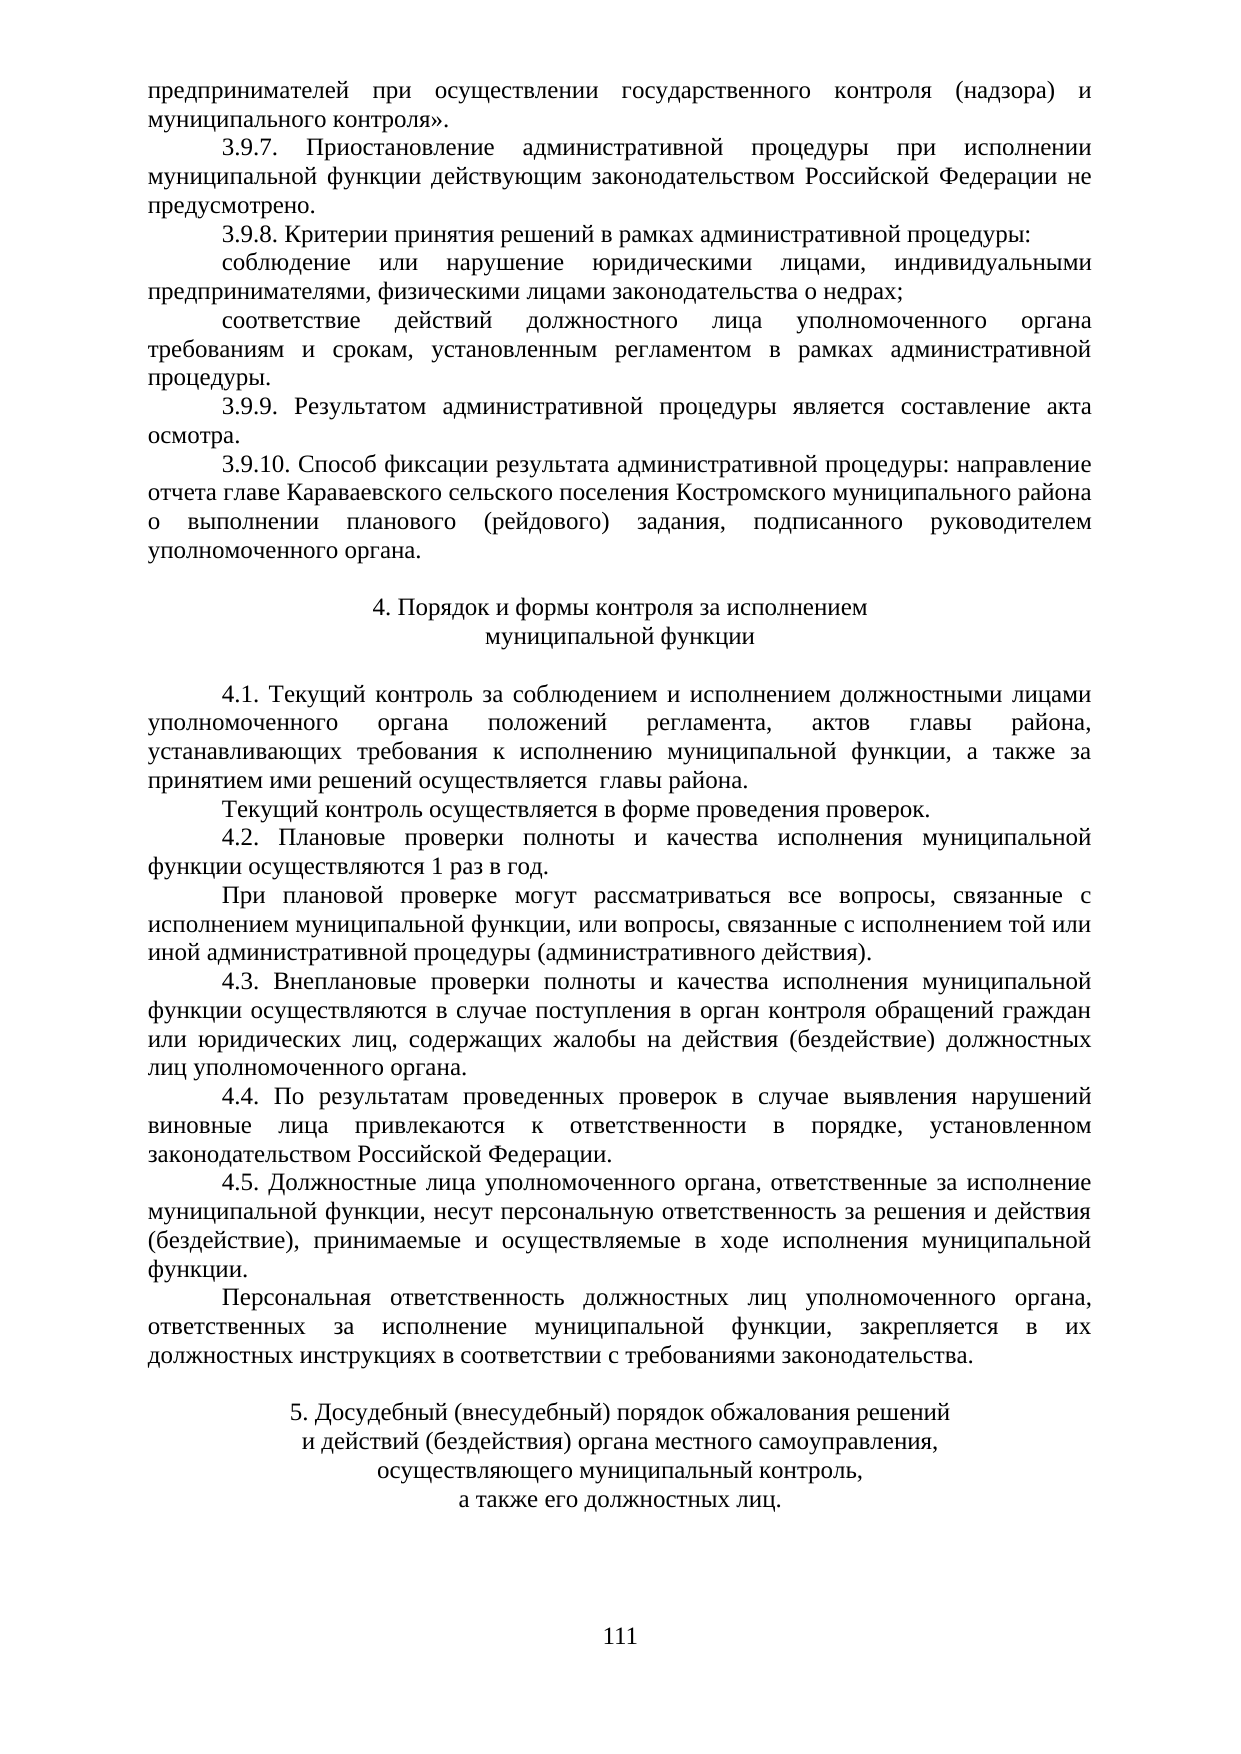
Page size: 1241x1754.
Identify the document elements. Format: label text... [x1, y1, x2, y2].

text 4.5. Должностные лица уполномоченного органа, ответственные за исполнение муниципальной функции, несут персональную ответственность за решения и действия (бездействие), принимаемые и осуществляемые в ходе исполнения муниципальной функции. [148, 1167, 1092, 1282]
text 4.4. По результатам проведенных проверок в случае выявления нарушений виновные лица привлекаются к ответственности в порядке, установленном законодательством Российской Федерации. [148, 1081, 1092, 1167]
text 3.9.9. Результатом административной процедуры является составление акта осмотра. [148, 391, 1092, 449]
text 4. Порядок и формы контроля за исполнением [148, 592, 1092, 621]
text соблюдение или нарушение юридическими лицами, индивидуальными предпринимателями, физическими лицами законодательства о недрах; [148, 247, 1092, 305]
text осуществляющего муниципальный контроль, [148, 1455, 1092, 1484]
text а также его должностных лиц. [148, 1484, 1092, 1512]
text 4.2. Плановые проверки полноты и качества исполнения муниципальной функции осуществляются 1 раз в год. [148, 822, 1092, 880]
text 5. Досудебный (внесудебный) порядок обжалования решений [148, 1397, 1092, 1426]
text соответствие действий должностного лица уполномоченного органа требованиям и срокам, установленным регламентом в рамках административной процедуры. [148, 305, 1092, 391]
text 3.9.8. Критерии принятия решений в рамках административной процедуры: [148, 219, 1092, 247]
text и действий (бездействия) органа местного самоуправления, [148, 1426, 1092, 1455]
text 3.9.10. Способ фиксации результата административной процедуры: направление отчета главе Караваевского сельского поселения Костромского муниципального района о выполнении планового (рейдового) задания, подписанного руководителем уполномоченного органа. [148, 449, 1092, 564]
text 4.1. Текущий контроль за соблюдением и исполнением должностными лицами уполномоченного органа положений регламента, актов главы района, устанавливающих требования к исполнению муниципальной функции, а также за принятием ими решений осуществляется главы района. [148, 679, 1092, 794]
text Персональная ответственность должностных лиц уполномоченного органа, ответственных за исполнение муниципальной функции, закрепляется в их должностных инструкциях в соответствии с требованиями законодательства. [148, 1282, 1092, 1369]
text 3.9.7. Приостановление административной процедуры при исполнении муниципальной функции действующим законодательством Российской Федерации не предусмотрено. [148, 132, 1092, 219]
text муниципальной функции [148, 621, 1092, 650]
text При плановой проверке могут рассматриваться все вопросы, связанные с исполнением муниципальной функции, или вопросы, связанные с исполнением той или иной административной процедуры (административного действия). [148, 880, 1092, 966]
text Текущий контроль осуществляется в форме проведения проверок. [148, 794, 1092, 822]
text предпринимателей при осуществлении государственного контроля (надзора) и муниципального контроля». [148, 75, 1092, 132]
text 4.3. Внеплановые проверки полноты и качества исполнения муниципальной функции осуществляются в случае поступления в орган контроля обращений граждан или юридических лиц, содержащих жалобы на действия (бездействие) должностных лиц уполномоченного органа. [148, 966, 1092, 1081]
